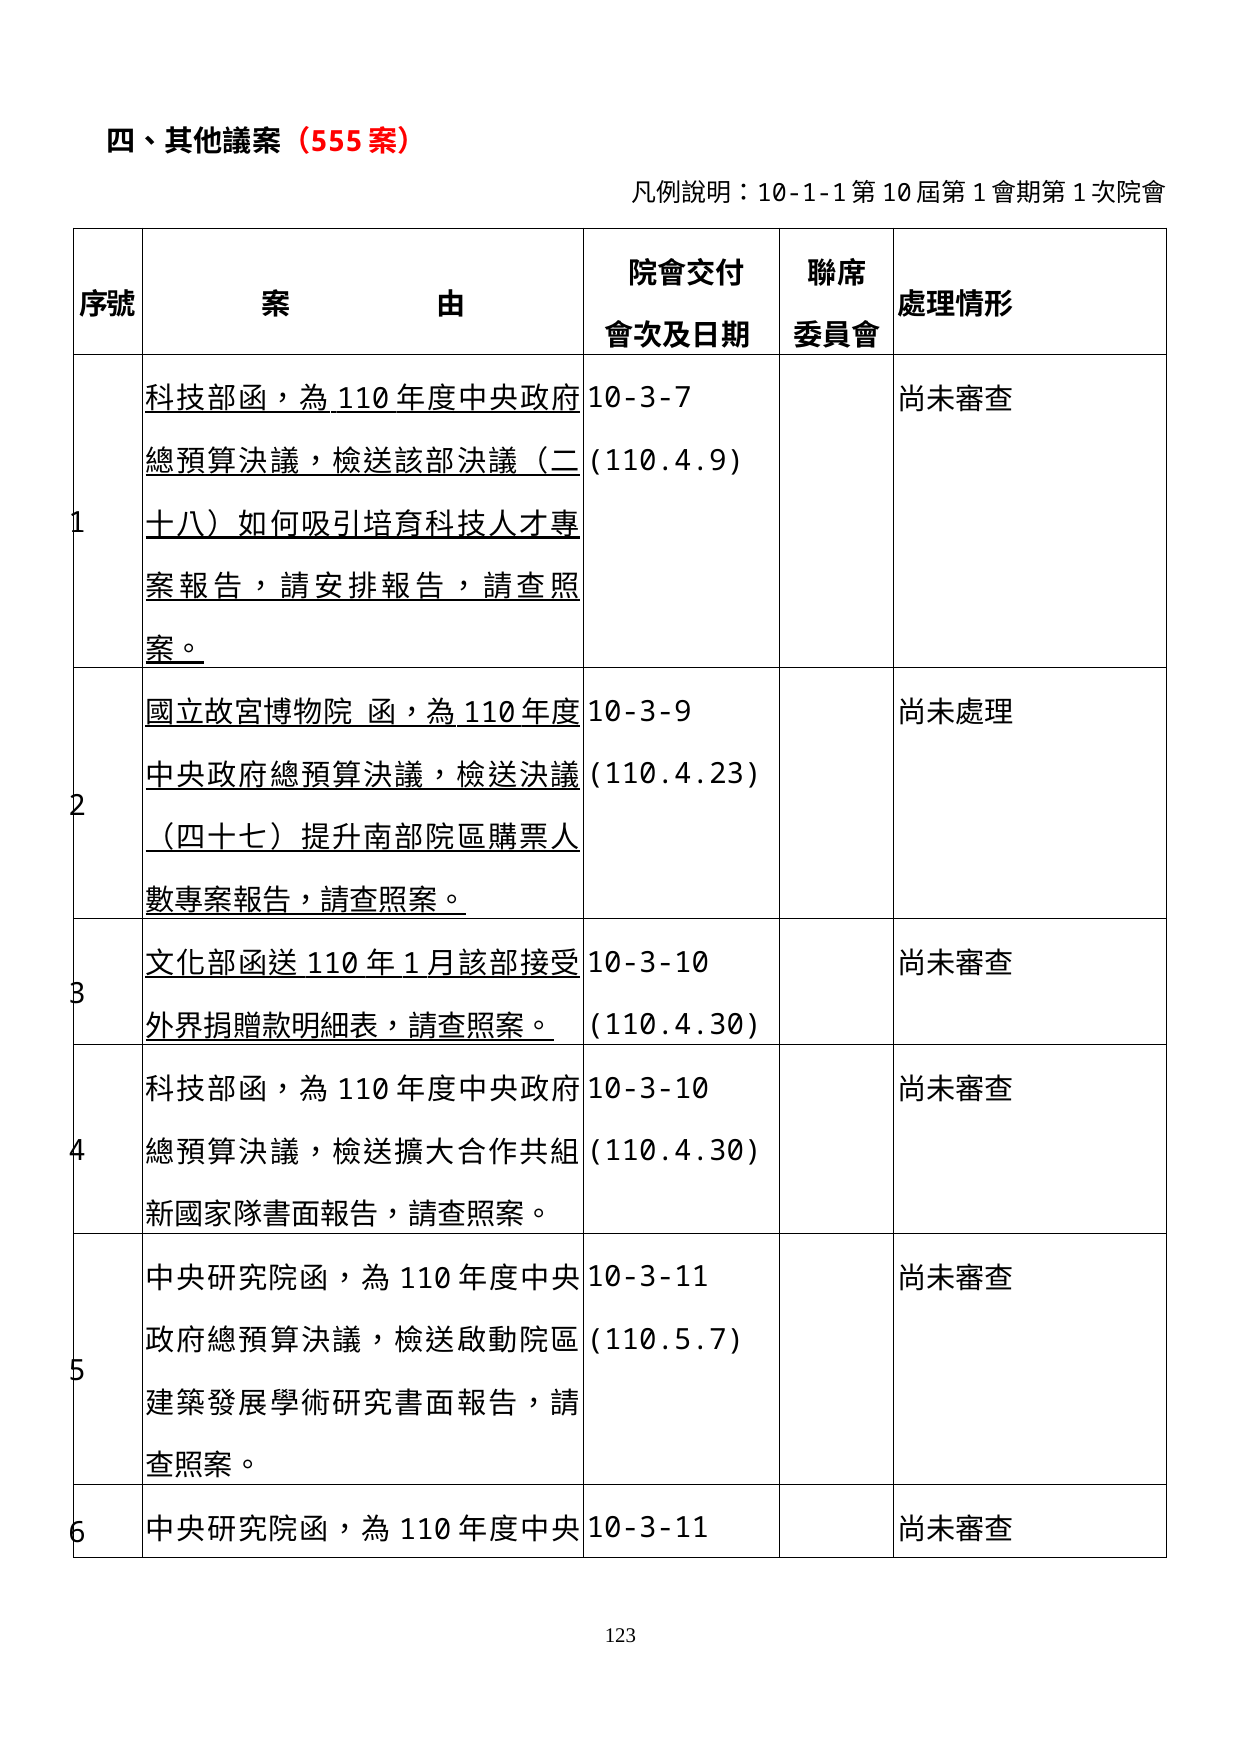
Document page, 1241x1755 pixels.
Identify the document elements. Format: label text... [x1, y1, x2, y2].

table_cell 中央研究院函，為110年度中央政府總預算決議，檢送啟動院區建築發展學術研究書面報告，請查照案。 [143, 1234, 583, 1484]
table_cell [780, 668, 893, 918]
table_cell [74, 1369, 80, 1378]
table_cell [74, 1485, 142, 1557]
table_cell 尚未處理 [894, 668, 1166, 918]
table_cell 10-3-7 (110.4.9) [584, 355, 779, 667]
table_cell 尚未審查 [894, 355, 1166, 667]
table_cell [74, 1142, 79, 1153]
table_header 序號 [74, 229, 142, 354]
table_cell 科技部函，為110年度中央政府總預算決議，檢送該部決議（二十八）如何吸引培育科技人才專案報告，請安排報告，請查照案。 [143, 355, 583, 667]
table_cell [74, 796, 80, 808]
table_cell [74, 1045, 142, 1233]
table_cell [74, 993, 81, 1001]
table_cell 尚未審查 [894, 1045, 1166, 1233]
table_cell 尚未審查 [894, 1485, 1166, 1557]
table_header 案 由 [143, 229, 583, 354]
table_cell [74, 1234, 142, 1484]
table_cell 文化部函送110年1月該部接受外界捐贈款明細表，請查照案。 [143, 919, 583, 1044]
table_cell 中央研究院函，為110年度中央 [143, 1485, 583, 1557]
table_cell [780, 355, 893, 667]
table_cell [780, 1485, 893, 1557]
table_header 聯席 委員會 [780, 229, 893, 354]
table_cell [74, 984, 80, 991]
table_cell 10-3-11 (110.5.7) [584, 1234, 779, 1484]
table_cell [780, 1234, 893, 1484]
table_cell [74, 355, 142, 667]
table_cell [74, 919, 142, 1044]
text 凡例說明：10-1-1第10屆第1會期第1次院會 [74, 173, 1166, 209]
table_header 處理情形 [894, 229, 1166, 354]
table_cell 10-3-9 (110.4.23) [584, 668, 779, 918]
text 四、其他議案（555案） [74, 118, 1166, 160]
table_header 院會交付 會次及日期 [584, 229, 779, 354]
table_cell 科技部函，為110年度中央政府總預算決議，檢送擴大合作共組新國家隊書面報告，請查照案。 [143, 1045, 583, 1233]
table_cell [74, 1531, 81, 1540]
table_cell 尚未審查 [894, 1234, 1166, 1484]
table_cell 尚未審查 [894, 919, 1166, 1044]
table_cell 10-3-10 (110.4.30) [584, 1045, 779, 1233]
table_cell [780, 1045, 893, 1233]
table_cell 10-3-11 [584, 1485, 779, 1557]
table_cell [74, 668, 142, 918]
table_cell 10-3-10 (110.4.30) [584, 919, 779, 1044]
table_cell [780, 919, 893, 1044]
table_cell 國立故宮博物院 函，為110年度中央政府總預算決議，檢送決議（四十七）提升南部院區購票人數專案報告，請查照案。 [143, 668, 583, 918]
